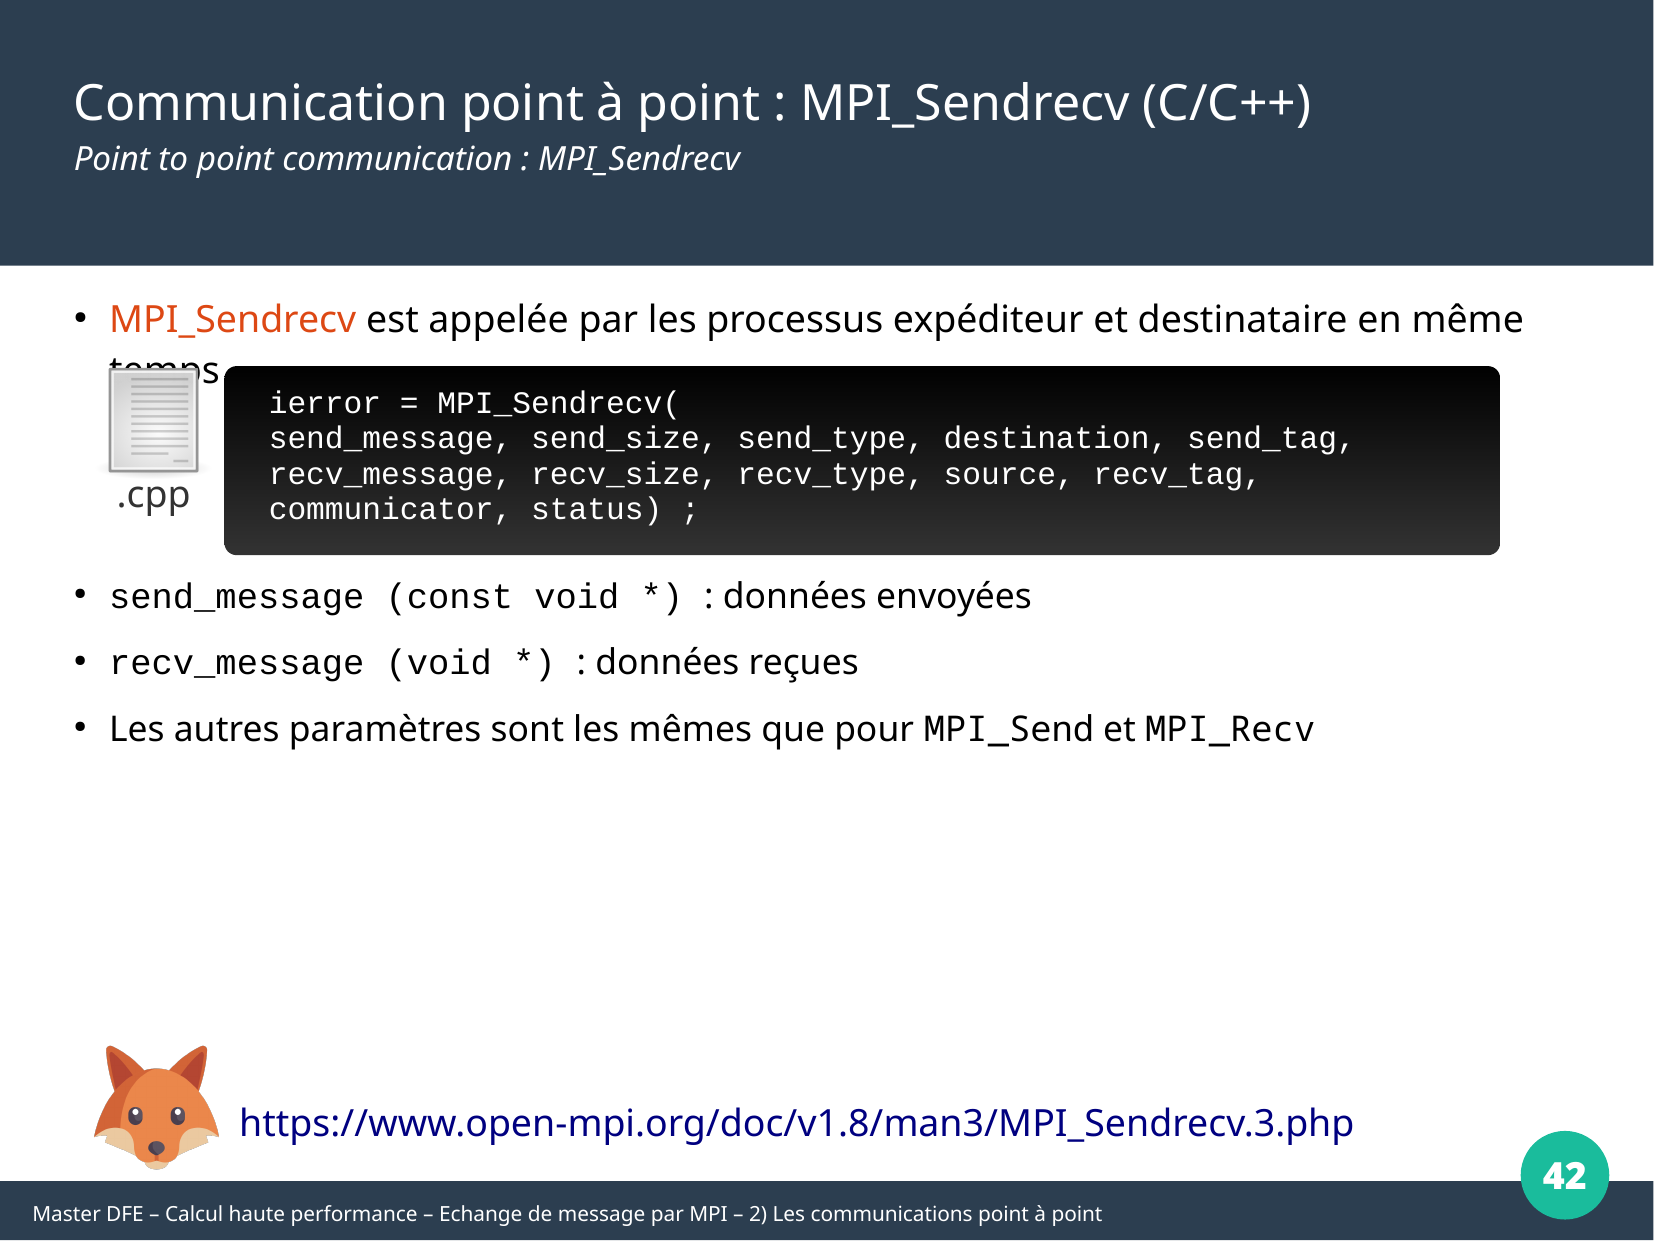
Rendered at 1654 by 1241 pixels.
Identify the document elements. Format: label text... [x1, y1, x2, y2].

text_box Communication point à point : MPI_Sendrecv (C/C++) Point to point communication : MPI_Sendrecv [59, 59, 1619, 254]
picture [94, 363, 213, 459]
picture [94, 1062, 219, 1170]
text_box Master DFE – Calcul haute performance – Echange de message par MPI – 2) Les communications point à point [17, 1191, 1436, 1235]
text_box [224, 366, 1501, 556]
text_box https://www.open-mpi.org/doc/v1.8/man3/MPI_Sendrecv.3.php [224, 1088, 1489, 1158]
text_box .cpp [76, 459, 231, 526]
text_box send_message (const void *) : données envoyées recv_message (void *) : données reçues Les autres paramètres sont les mêmes que pour MPI_Send et MPI_Recv [59, 563, 1619, 1062]
text_box MPI_Sendrecv est appelée par les processus expéditeur et destinataire en même temps [59, 285, 1619, 355]
text_box ierror = MPI_Sendrecv( send_message, send_size, send_type, destination, send_tag, recv_message, recv_size, recv_type, source, recv_tag, communicator, status) ; [253, 379, 1465, 537]
